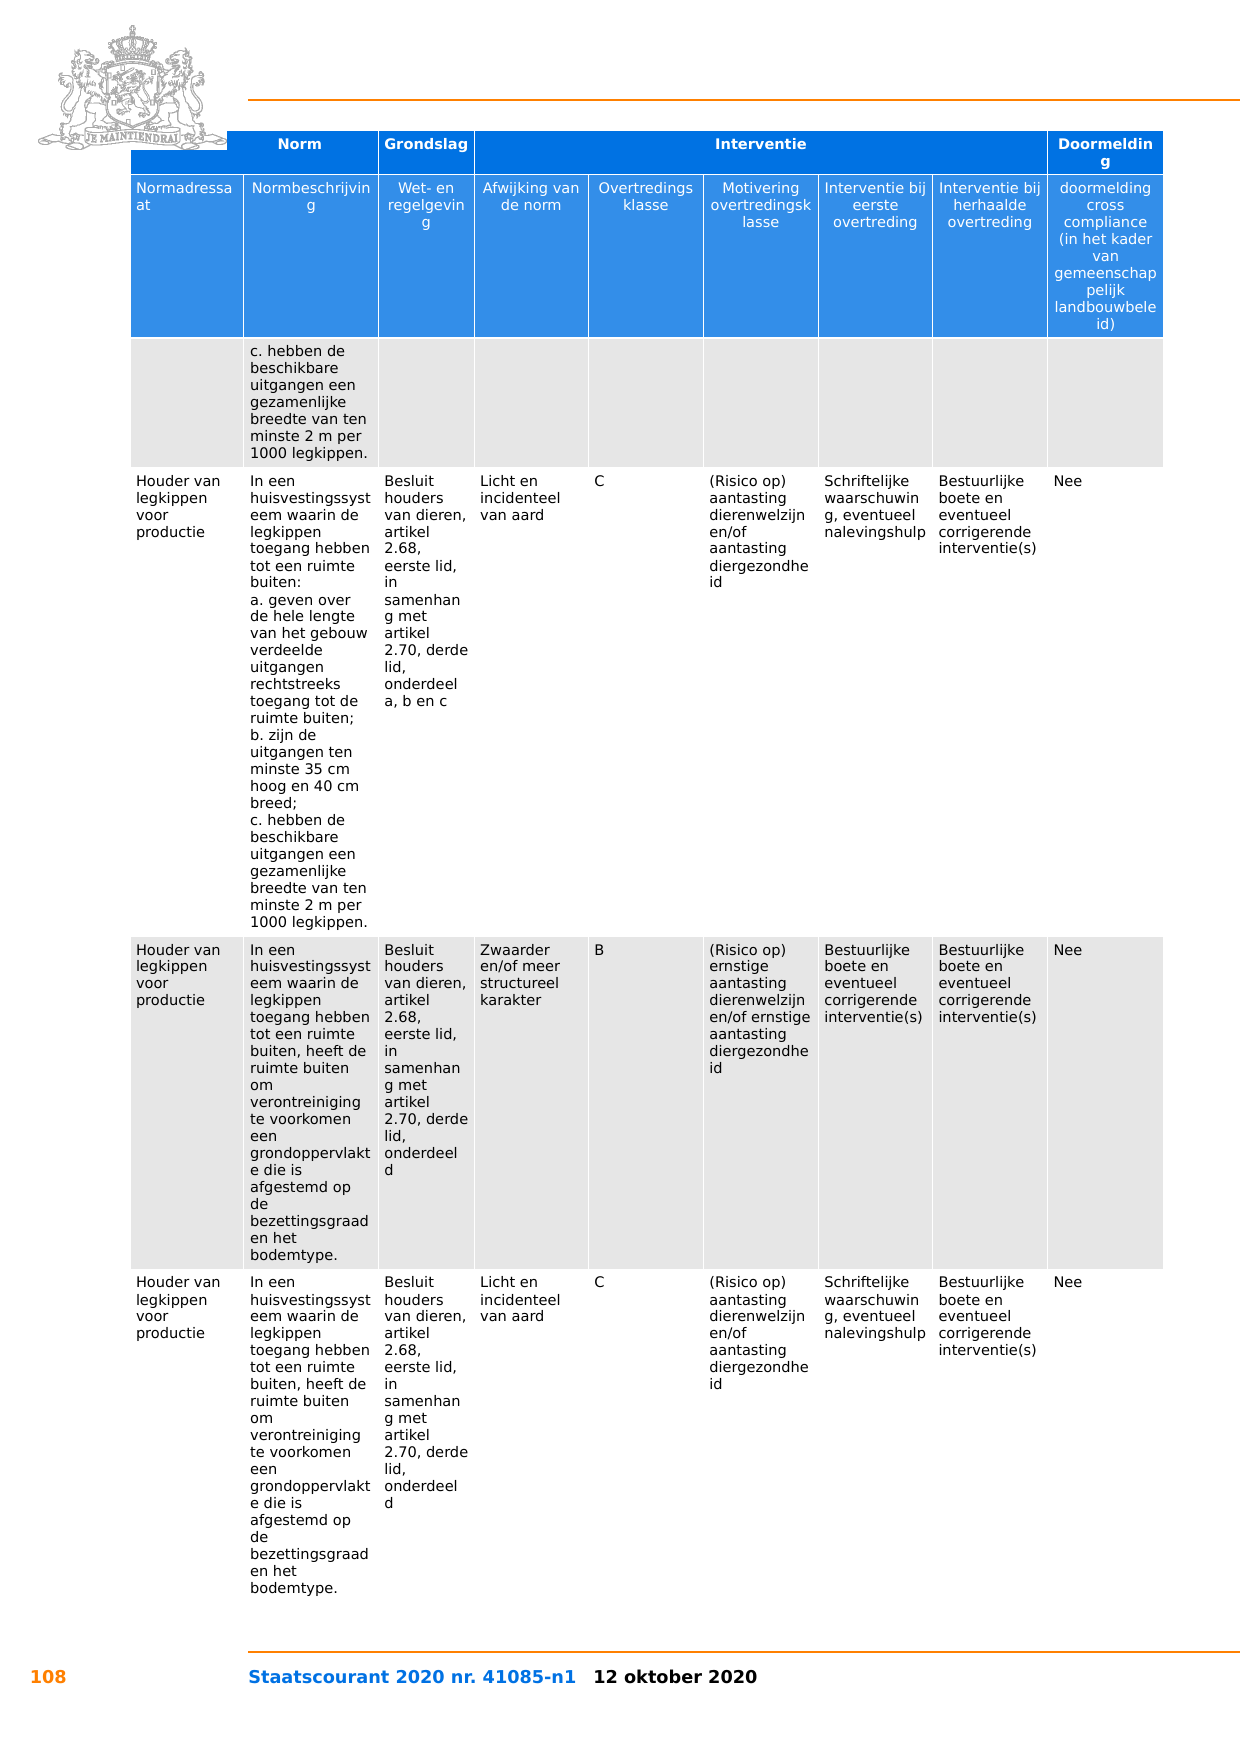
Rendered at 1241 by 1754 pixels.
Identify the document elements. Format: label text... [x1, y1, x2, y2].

table_cell [819, 339, 932, 467]
table_cell Licht en incidenteel van aard [475, 1270, 588, 1602]
table_cell Bestuurlijke boete en eventueel corrigerende interventie(s) [819, 937, 932, 1269]
table_cell [933, 339, 1047, 467]
table_cell Bestuurlijke boete en eventueel corrigerende interventie(s) [933, 1270, 1047, 1602]
table_cell Houder van legkippen voor productie [131, 468, 243, 936]
table_cell C [589, 468, 703, 936]
table_cell Nee [1048, 468, 1163, 936]
table_cell Wet- en regelgeving [379, 175, 474, 337]
table_cell Besluit houders van dieren, artikel 2.68, eerste lid, in samenhang met artikel 2.70, derde lid, onderdeel d [379, 937, 474, 1269]
picture [38, 25, 227, 150]
table_cell Houder van legkippen voor productie [131, 937, 243, 1269]
table_cell Afwijking van de norm [475, 175, 588, 337]
table_cell In een huisvestingssysteem waarin de legkippen toegang hebben tot een ruimte buiten: a. geven over de hele lengte van het gebouw verdeelde uitgangen rechtstreeks toegang tot de ruimte buiten; b. zijn de uitgangen ten minste 35 cm hoog en 40 cm breed; c. hebben de beschikbare uitgangen een gezamenlijke breedte van ten minste 2 m per 1000 legkippen. [244, 468, 378, 936]
table_cell Interventie bij eerste overtreding [819, 175, 932, 337]
table_cell In een huisvestingssysteem waarin de legkippen toegang hebben tot een ruimte buiten, heeft de ruimte buiten om verontreiniging te voorkomen een grondoppervlakte die is afgestemd op de bezettingsgraad en het bodemtype. [244, 1270, 378, 1602]
table_header Doormelding [1048, 131, 1163, 174]
table_header Interventie [475, 131, 1047, 174]
table_cell Bestuurlijke boete en eventueel corrigerende interventie(s) [933, 468, 1047, 936]
table_cell (Risico op) ernstige aantasting dierenwelzijn en/of ernstige aantasting diergezondheid [704, 937, 818, 1269]
table_cell Schriftelijke waarschuwing, eventueel nalevingshulp [819, 468, 932, 936]
table_cell Interventie bij herhaalde overtreding [933, 175, 1047, 337]
table_cell [1048, 339, 1163, 467]
table_cell Normbeschrijving [244, 175, 378, 337]
table_cell [379, 339, 474, 467]
table_cell [475, 339, 588, 467]
table_cell Besluit houders van dieren, artikel 2.68, eerste lid, in samenhang met artikel 2.70, derde lid, onderdeel d [379, 1270, 474, 1602]
table_cell c. hebben de beschikbare uitgangen een gezamenlijke breedte van ten minste 2 m per 1000 legkippen. [244, 339, 378, 467]
table_cell (Risico op) aantasting dierenwelzijn en/of aantasting diergezondheid [704, 468, 818, 936]
table_cell Houder van legkippen voor productie [131, 1270, 243, 1602]
table_cell Normadressaat [131, 175, 243, 337]
table_cell Bestuurlijke boete en eventueel corrigerende interventie(s) [933, 937, 1047, 1269]
table_cell Nee [1048, 1270, 1163, 1602]
table_cell [589, 339, 703, 467]
table_cell Licht en incidenteel van aard [475, 468, 588, 936]
table_cell Schriftelijke waarschuwing, eventueel nalevingshulp [819, 1270, 932, 1602]
table_header Grondslag [379, 131, 474, 174]
table_cell Besluit houders van dieren, artikel 2.68, eerste lid, in samenhang met artikel 2.70, derde lid, onderdeel a, b en c [379, 468, 474, 936]
table_cell [131, 339, 243, 467]
table_cell doormelding cross compliance (in het kader van gemeenschappelijk landbouwbeleid) [1048, 175, 1163, 337]
table_cell Nee [1048, 937, 1163, 1269]
table_cell [704, 339, 818, 467]
table_cell Motivering overtredingsklasse [704, 175, 818, 337]
table_cell Zwaarder en/of meer structureel karakter [475, 937, 588, 1269]
table_cell (Risico op) aantasting dierenwelzijn en/of aantasting diergezondheid [704, 1270, 818, 1602]
table_cell C [589, 1270, 703, 1602]
table_header Norm [131, 131, 378, 174]
table_cell Overtredingsklasse [589, 175, 703, 337]
table_cell In een huisvestingssysteem waarin de legkippen toegang hebben tot een ruimte buiten, heeft de ruimte buiten om verontreiniging te voorkomen een grondoppervlakte die is afgestemd op de bezettingsgraad en het bodemtype. [244, 937, 378, 1269]
table_cell B [589, 937, 703, 1269]
